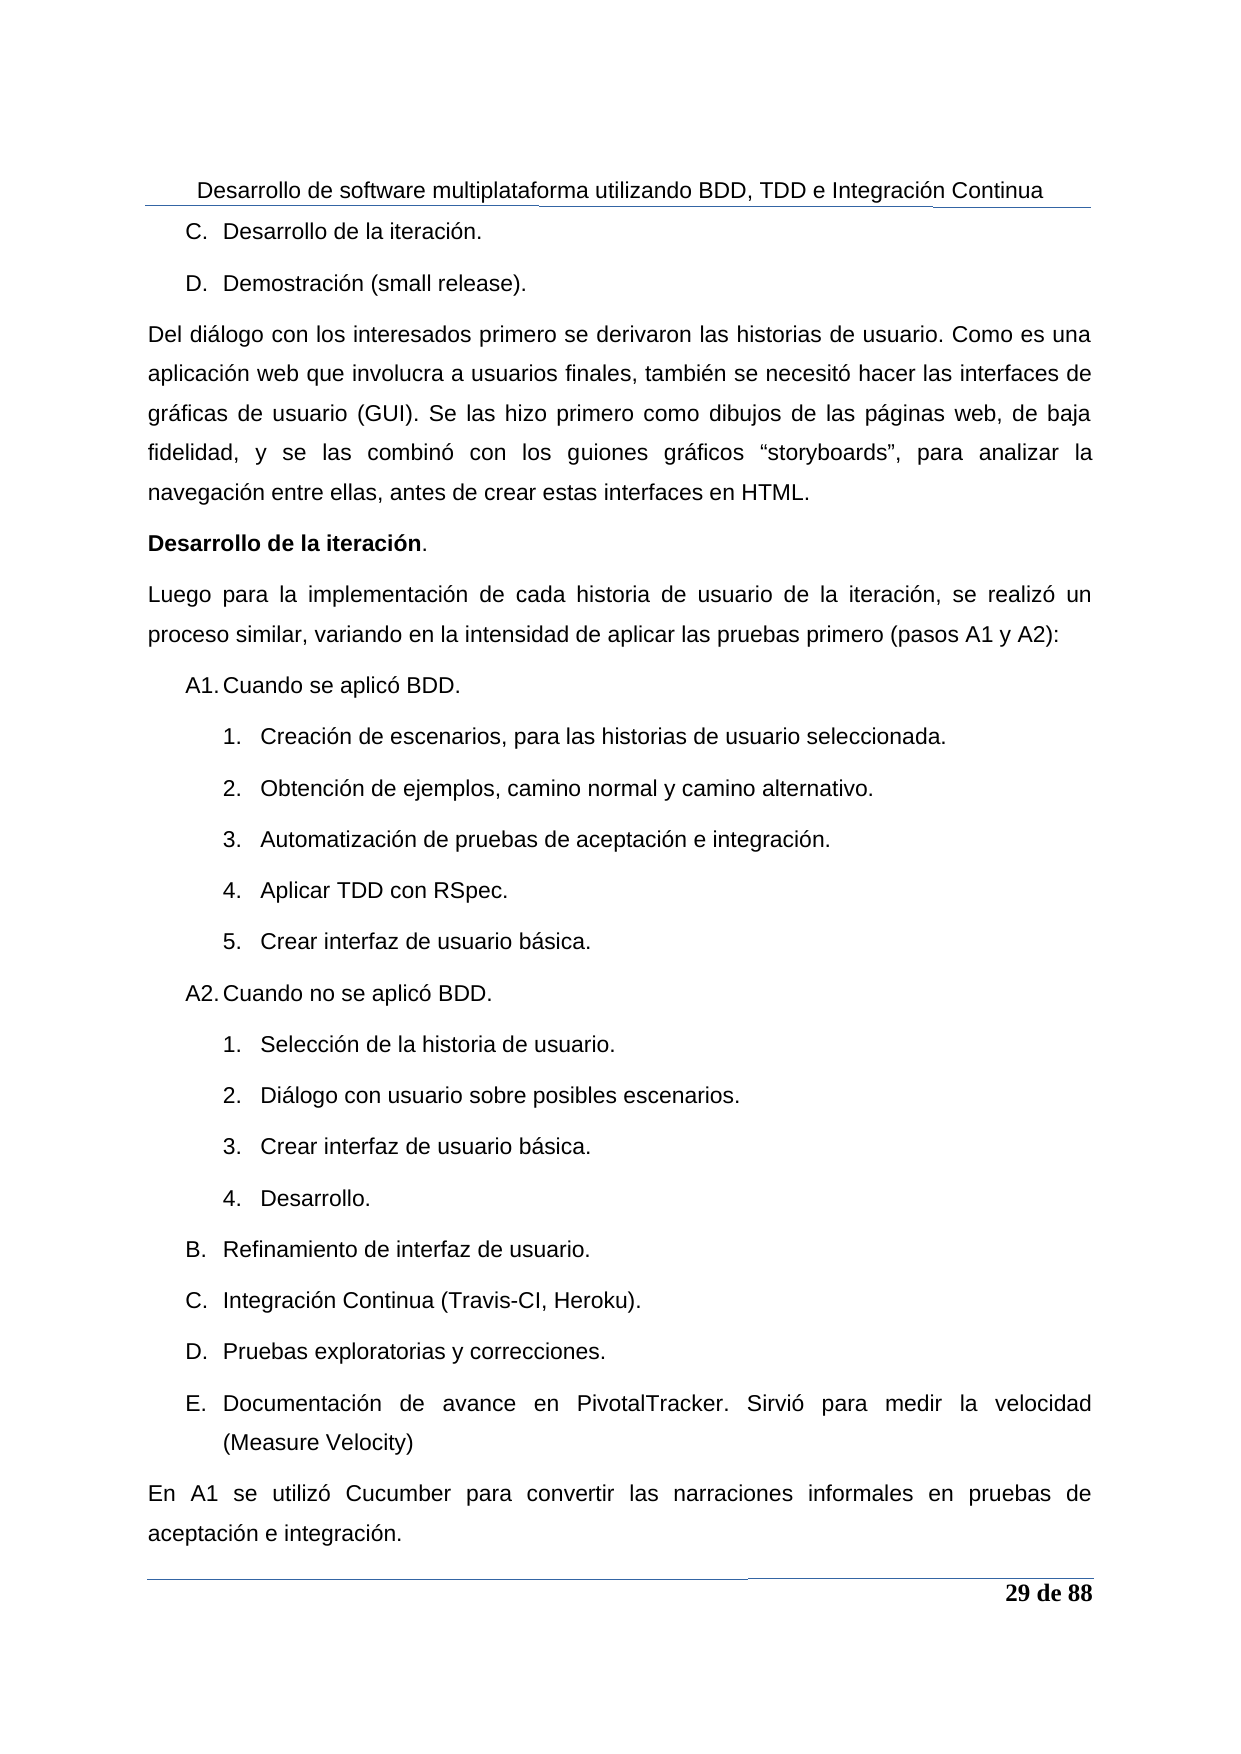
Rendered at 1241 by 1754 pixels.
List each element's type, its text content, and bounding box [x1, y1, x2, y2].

list Cuando se aplicó BDD. [185, 672, 1093, 698]
list Del diálogo con los interesados primero se derivaron las historias de usuario. Como es una aplicación web que involucra a usuarios finales, también se necesitó hacer las interfaces de gráficas de usuario (GUI). Se las hizo primero como dibujos de las páginas web, de baja fidelidad, y se las combinó con los guiones gráficos “storyboards”, para analizar la navegación entre ellas, antes de crear estas interfaces en HTML. [148, 321, 1093, 505]
list Diálogo con usuario sobre posibles escenarios. [223, 1082, 1093, 1108]
text Luego para la implementación de cada historia de usuario de la iteración, se realizó un proceso similar, variando en la intensidad de aplicar las pruebas primero (pasos A1 y A2): [148, 581, 1093, 647]
list Desarrollo de la iteración. [185, 218, 1093, 245]
list Selección de la historia de usuario. [223, 1031, 1093, 1057]
text Desarrollo de la iteración. [148, 530, 1093, 556]
list Documentación de avance en PivotalTracker. Sirvió para medir la velocidad (Measure Velocity) [185, 1389, 1093, 1455]
list Desarrollo. [223, 1184, 1093, 1211]
list Automatización de pruebas de aceptación e integración. [223, 826, 1093, 852]
text En A1 se utilizó Cucumber para convertir las narraciones informales en pruebas de aceptación e integración. [148, 1480, 1093, 1546]
list Creación de escenarios, para las historias de usuario seleccionada. [223, 723, 1093, 749]
list Obtención de ejemplos, camino normal y camino alternativo. [223, 774, 1093, 801]
list Cuando no se aplicó BDD. [185, 979, 1093, 1006]
list Demostración (small release). [185, 269, 1093, 296]
list Crear interfaz de usuario básica. [223, 928, 1093, 954]
list Aplicar TDD con RSpec. [223, 877, 1093, 903]
list Refinamiento de interfaz de usuario. [185, 1236, 1093, 1262]
list Crear interfaz de usuario básica. [223, 1133, 1093, 1159]
list Integración Continua (Travis-CI, Heroku). [185, 1287, 1093, 1313]
list Pruebas exploratorias y correcciones. [185, 1338, 1093, 1364]
